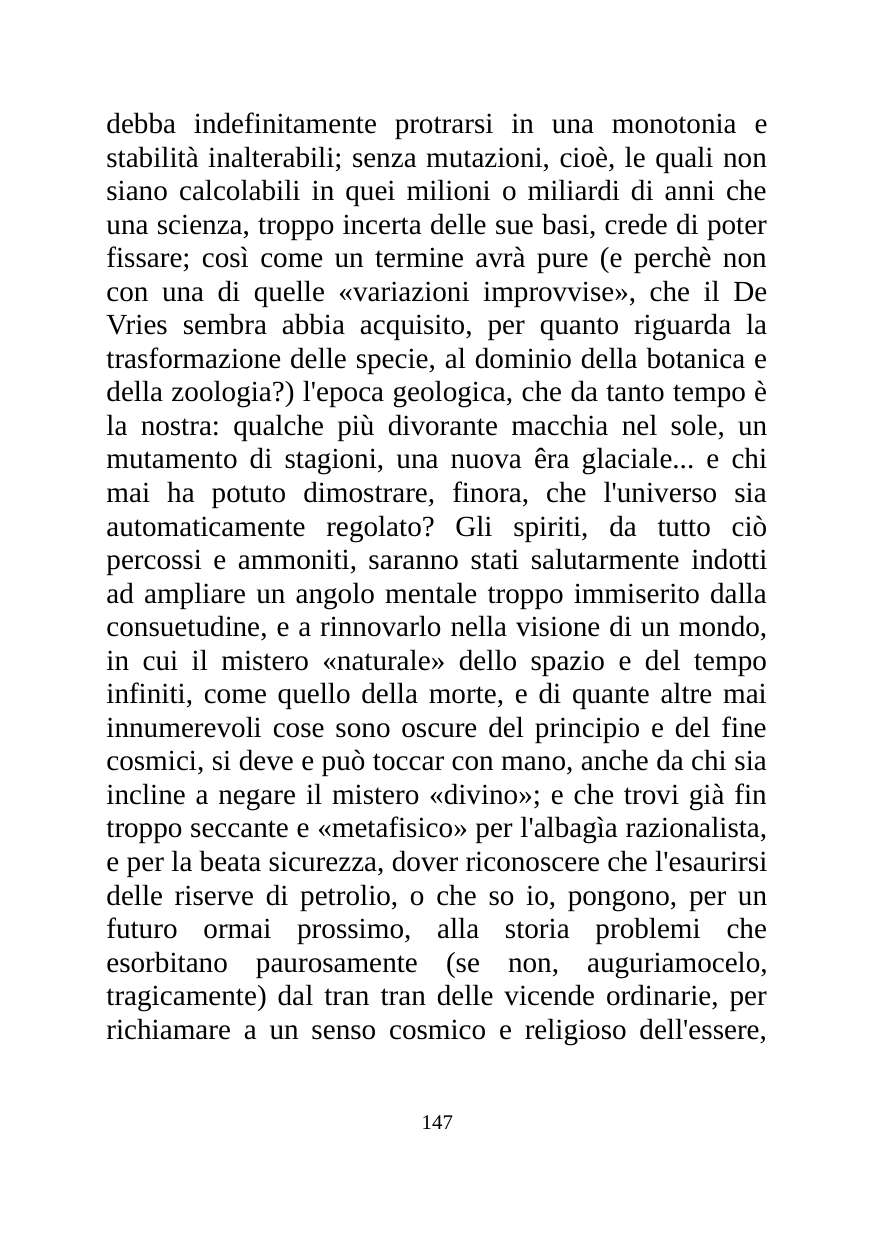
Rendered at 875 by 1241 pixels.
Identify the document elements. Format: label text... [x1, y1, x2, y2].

text debba indefinitamente protrarsi in una monotonia e stabilità inalterabili; senza mutazioni, cioè, le quali non siano calcolabili in quei milioni o miliardi di anni che una scienza, troppo incerta delle sue basi, crede di poter fissare; così come un termine avrà pure (e perchè non con una di quelle «variazioni improvvise», che il De Vries sembra abbia acquisito, per quanto riguarda la trasformazione delle specie, al dominio della botanica e della zoologia?) l'epoca geologica, che da tanto tempo è la nostra: qualche più divorante macchia nel sole, un mutamento di stagioni, una nuova êra glaciale... e chi mai ha potuto dimostrare, finora, che l'universo sia automaticamente regolato? Gli spiriti, da tutto ciò percossi e ammoniti, saranno stati salutarmente indotti ad ampliare un angolo mentale troppo immiserito dalla consuetudine, e a rinnovarlo nella visione di un mondo, in cui il mistero «naturale» dello spazio e del tempo infiniti, come quello della morte, e di quante altre mai innumerevoli cose sono oscure del principio e del fine cosmici, si deve e può toccar con mano, anche da chi sia incline a negare il mistero «divino»; e che trovi già fin troppo seccante e «metafisico» per l'albagìa razionalista, e per la beata sicurezza, dover riconoscere che l'esaurirsi delle riserve di petrolio, o che so io, pongono, per un futuro ormai prossimo, alla storia problemi che esorbitano paurosamente (se non, auguriamocelo, tragicamente) dal tran tran delle vicende ordinarie, per richiamare a un senso cosmico e religioso dell'essere, [106, 106, 768, 1045]
